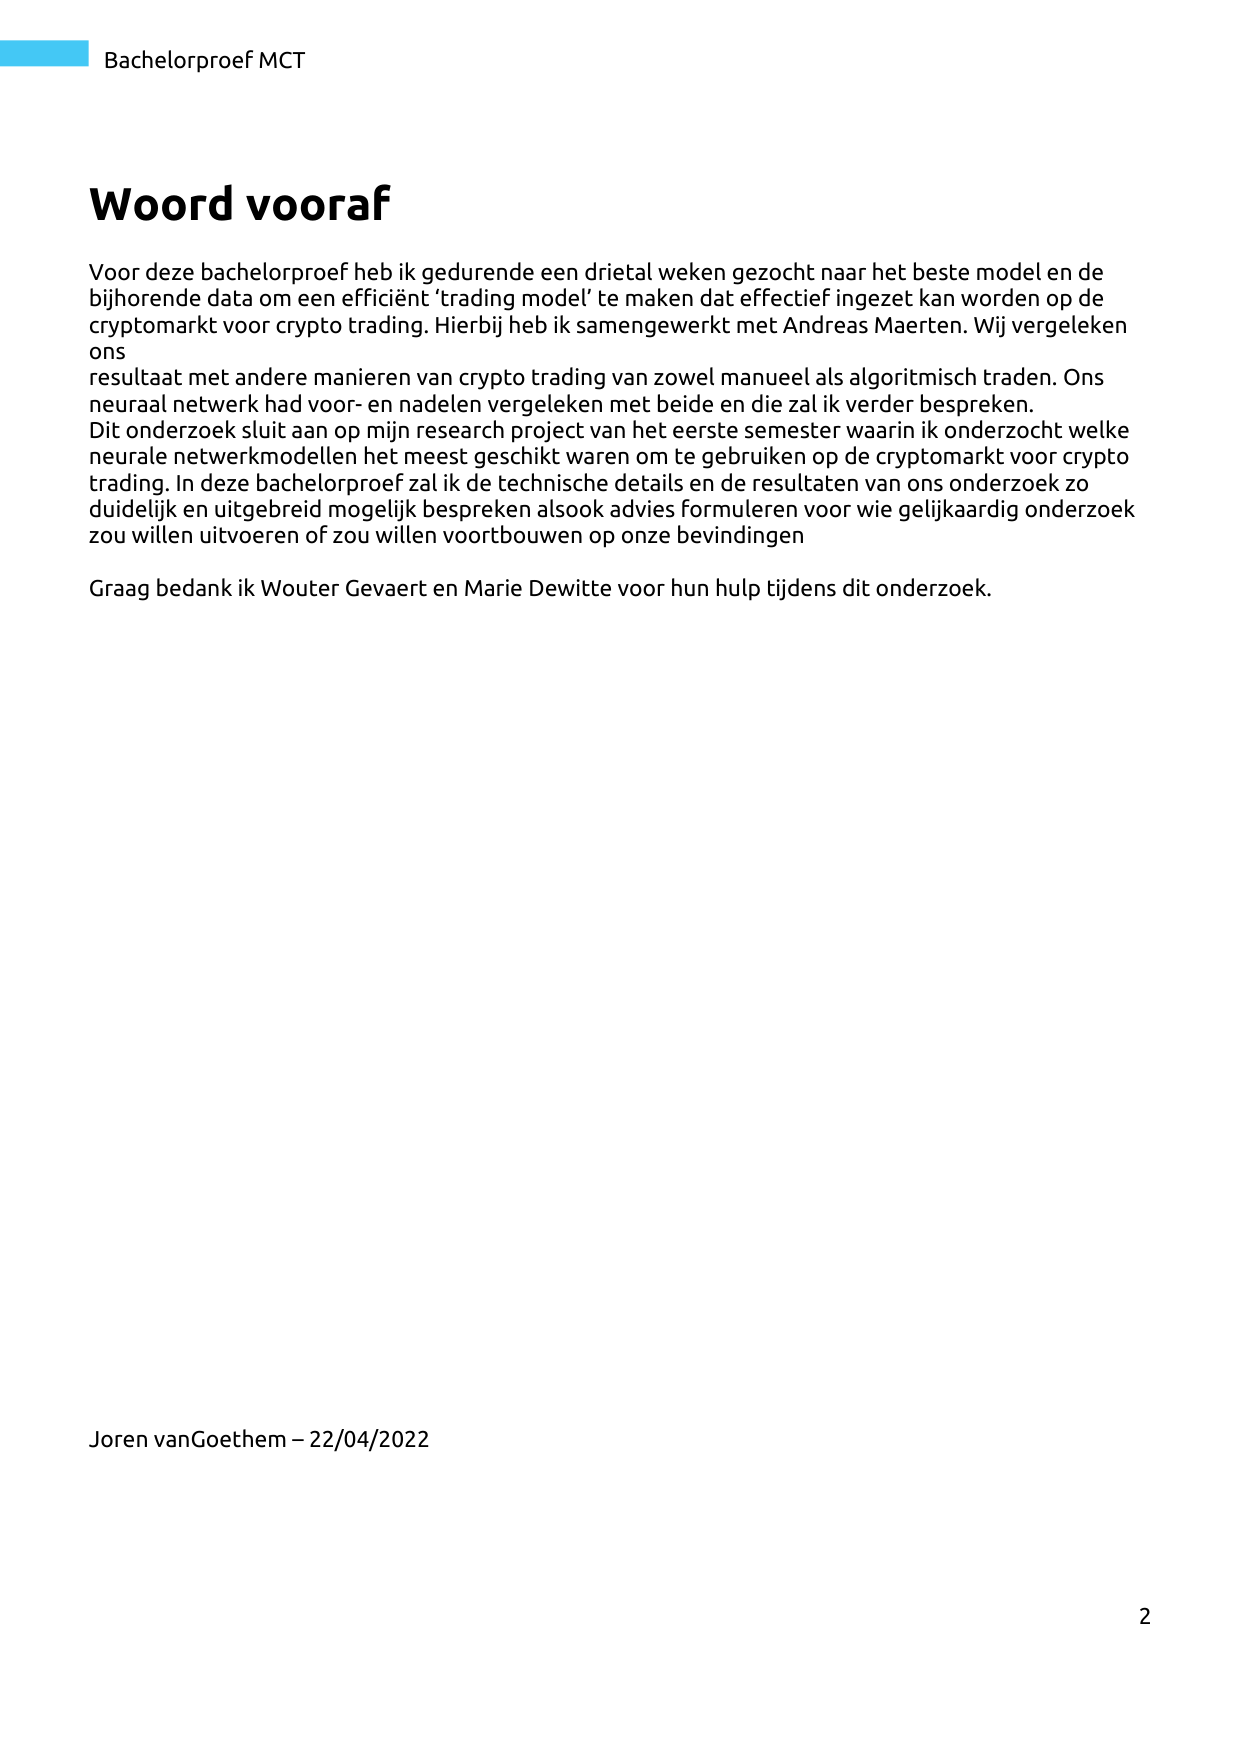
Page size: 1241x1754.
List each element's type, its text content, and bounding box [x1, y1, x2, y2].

text neuraal netwerk had voor- en nadelen vergeleken met beide en die zal ik verder bespreken. [89, 390, 1152, 416]
text bijhorende data om een efficiënt ‘trading model’ te maken dat effectief ingezet kan worden op de [89, 285, 1152, 311]
text resultaat met andere manieren van crypto trading van zowel manueel als algoritmisch traden. Ons [89, 364, 1152, 390]
text Graag bedank ik Wouter Gevaert en Marie Dewitte voor hun hulp tijdens dit onderzoek. [89, 574, 1152, 601]
text duidelijk en uitgebreid mogelijk bespreken alsook advies formuleren voor wie gelijkaardig onderzoek [89, 496, 1152, 522]
text zou willen uitvoeren of zou willen voortbouwen op onze bevindingen [89, 522, 1152, 548]
text Dit onderzoek sluit aan op mijn research project van het eerste semester waarin ik onderzocht welke [89, 416, 1152, 443]
text Voor deze bachelorproef heb ik gedurende een drietal weken gezocht naar het beste model en de [89, 258, 1152, 285]
subtitle Woord vooraf [89, 177, 1152, 229]
text cryptomarkt voor crypto trading. Hierbij heb ik samengewerkt met Andreas Maerten. Wij vergeleken ons [89, 311, 1152, 364]
text trading. In deze bachelorproef zal ik de technische details en de resultaten van ons onderzoek zo [89, 469, 1152, 496]
text neurale netwerkmodellen het meest geschikt waren om te gebruiken op de cryptomarkt voor crypto [89, 443, 1152, 469]
list Joren vanGoethem – 22/04/2022 [89, 1426, 1152, 1452]
